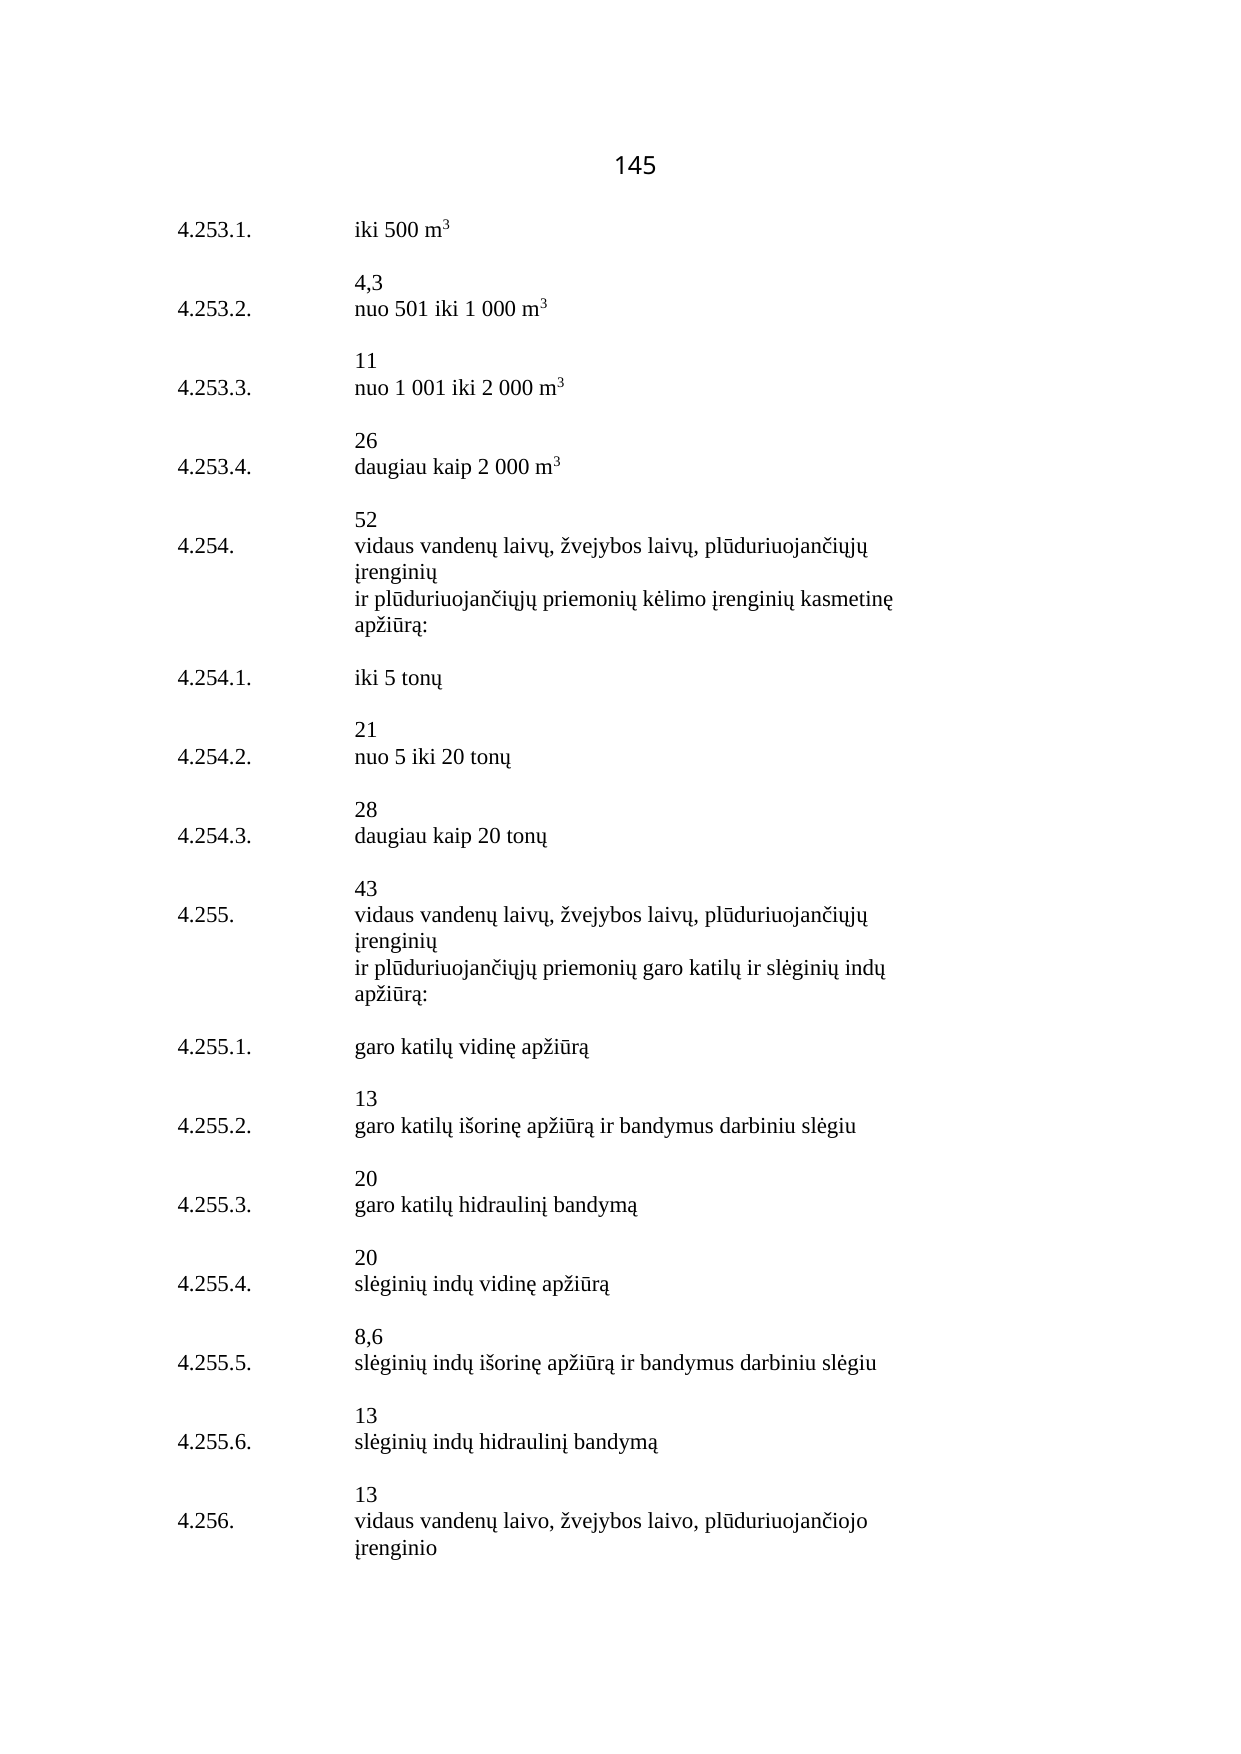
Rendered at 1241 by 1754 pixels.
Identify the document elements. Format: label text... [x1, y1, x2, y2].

text 4.253.4. daugiau kaip 2 000 m3 52 [177, 453, 945, 532]
text 4.254.2. nuo 5 iki 20 tonų 28 [177, 743, 945, 822]
text 4.254.1. iki 5 tonų 21 [177, 664, 945, 743]
text 4.255.2. garo katilų išorinę apžiūrą ir bandymus darbiniu slėgiu 20 [177, 1112, 945, 1191]
text 4.255.6. slėginių indų hidraulinį bandymą 13 [177, 1428, 945, 1507]
text ir plūduriuojančiųjų priemonių kėlimo įrenginių kasmetinę apžiūrą: [354, 585, 945, 664]
text 4.255.4. slėginių indų vidinę apžiūrą 8,6 [177, 1270, 945, 1349]
text 4.254.3. daugiau kaip 20 tonų 43 [177, 822, 945, 901]
text 4.255.3. garo katilų hidraulinį bandymą 20 [177, 1191, 945, 1270]
text 4.256. vidaus vandenų laivo, žvejybos laivo, plūduriuojančiojo įrenginio [177, 1507, 945, 1560]
text 4.253.3. nuo 1 001 iki 2 000 m3 26 [177, 374, 945, 453]
text 4.255. vidaus vandenų laivų, žvejybos laivų, plūduriuojančiųjų įrenginių [177, 901, 945, 954]
text 4.255.5. slėginių indų išorinę apžiūrą ir bandymus darbiniu slėgiu 13 [177, 1349, 945, 1428]
text 4.254. vidaus vandenų laivų, žvejybos laivų, plūduriuojančiųjų įrenginių [177, 532, 945, 585]
text ir plūduriuojančiųjų priemonių garo katilų ir slėginių indų apžiūrą: [354, 954, 945, 1033]
text 4.253.2. nuo 501 iki 1 000 m3 11 [177, 295, 945, 374]
text 4.255.1. garo katilų vidinę apžiūrą 13 [177, 1033, 945, 1112]
text 4.253.1. iki 500 m3 4,3 [177, 216, 945, 295]
